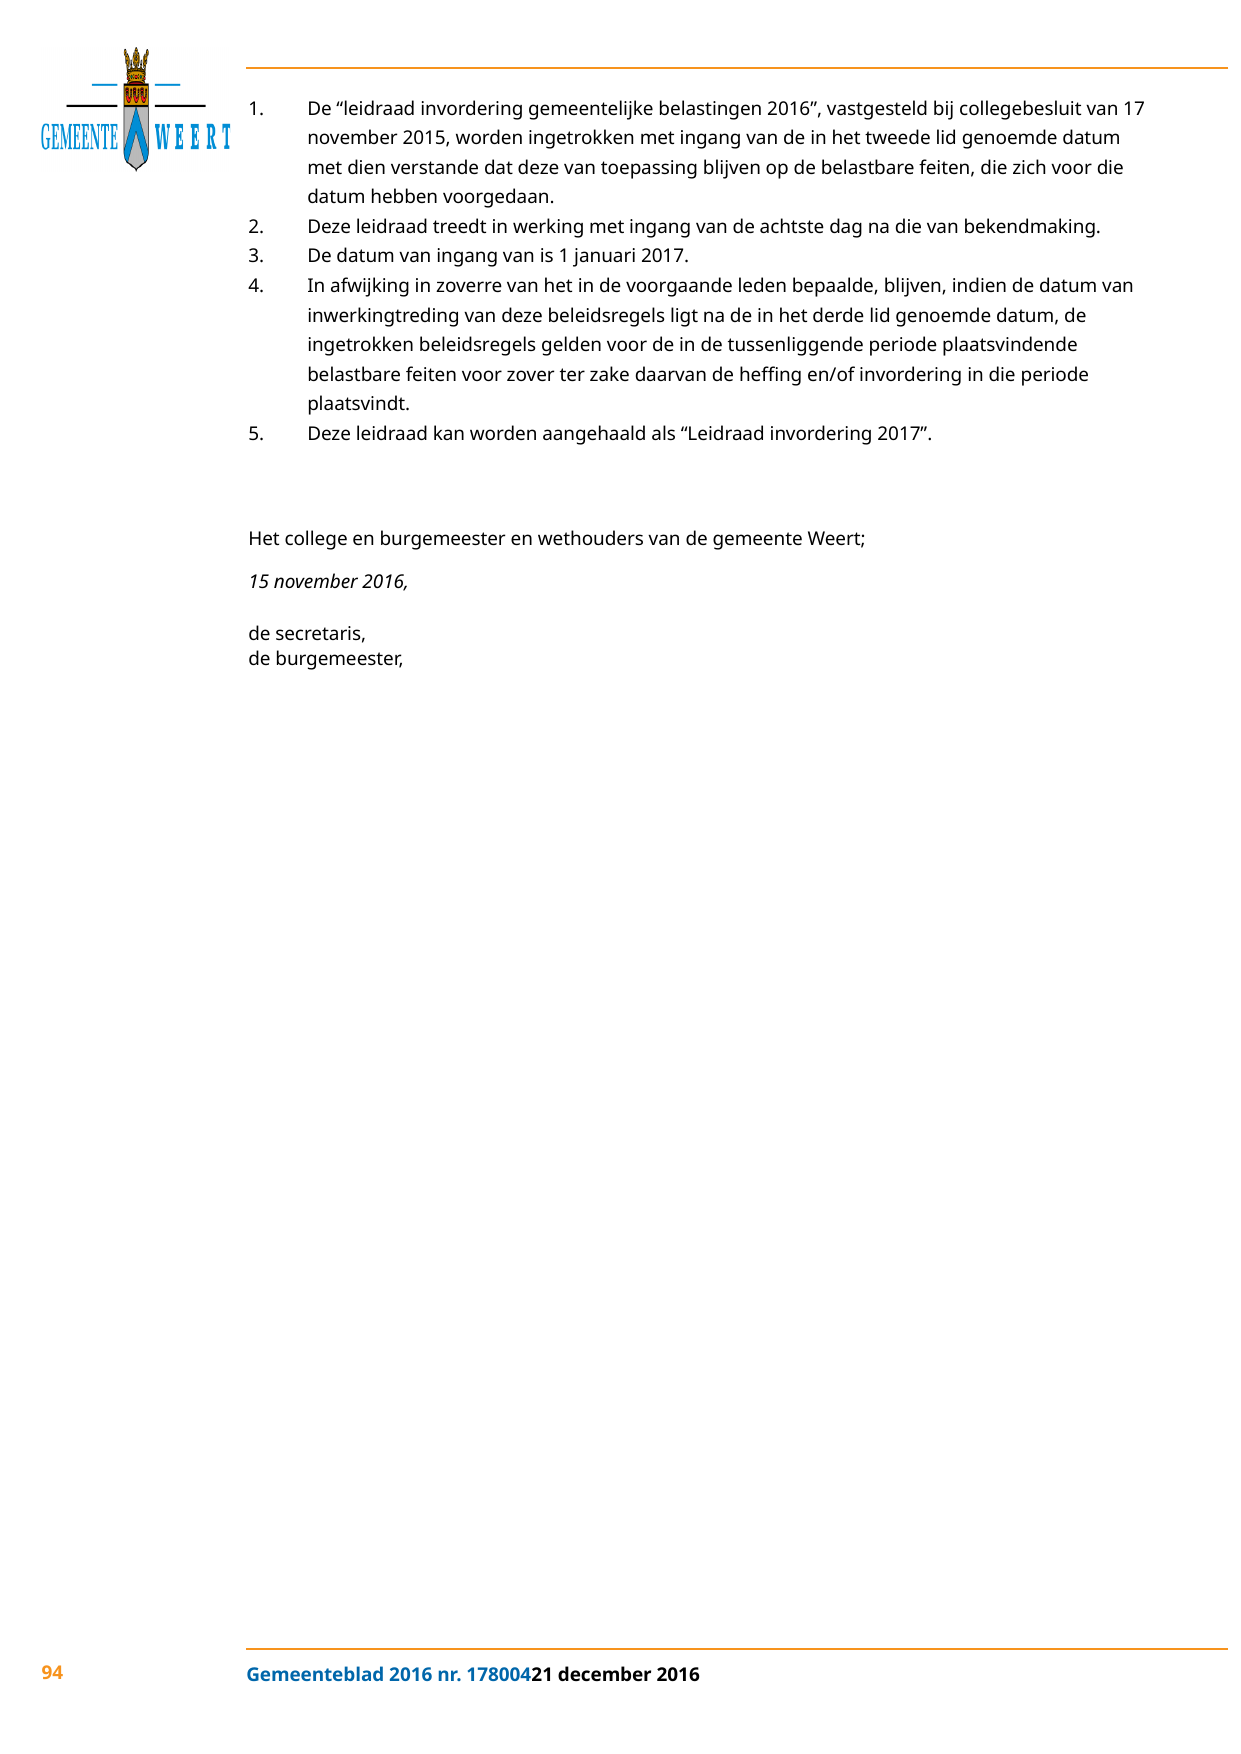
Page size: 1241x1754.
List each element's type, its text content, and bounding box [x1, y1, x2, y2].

text de secretaris, [248, 620, 1152, 645]
list Deze leidraad kan worden aangehaald als “Leidraad invordering 2017”. [248, 420, 1152, 446]
text 15 november 2016, [248, 568, 1152, 594]
picture [41, 47, 231, 172]
text Het college en burgemeester en wethouders van de gemeente Weert; [248, 530, 1152, 549]
list Deze leidraad treedt in werking met ingang van de achtste dag na die van bekendmaking. [248, 213, 1152, 239]
list De “leidraad invordering gemeentelijke belastingen 2016”, vastgesteld bij collegebesluit van 17 november 2015, worden ingetrokken met ingang van de in het tweede lid genoemde datum met dien verstande dat deze van toepassing blijven op de belastbare feiten, die zich voor die datum hebben voorgedaan. [248, 95, 1152, 209]
text de burgemeester, [248, 645, 1152, 671]
list In afwijking in zoverre van het in de voorgaande leden bepaalde, blijven, indien de datum van inwerkingtreding van deze beleidsregels ligt na de in het derde lid genoemde datum, de ingetrokken beleidsregels gelden voor de in de tussenliggende periode plaatsvindende belastbare feiten voor zover ter zake daarvan de heffing en/of invordering in die periode plaatsvindt. [248, 272, 1152, 416]
list De datum van ingang van is 1 januari 2017. [248, 243, 1152, 268]
